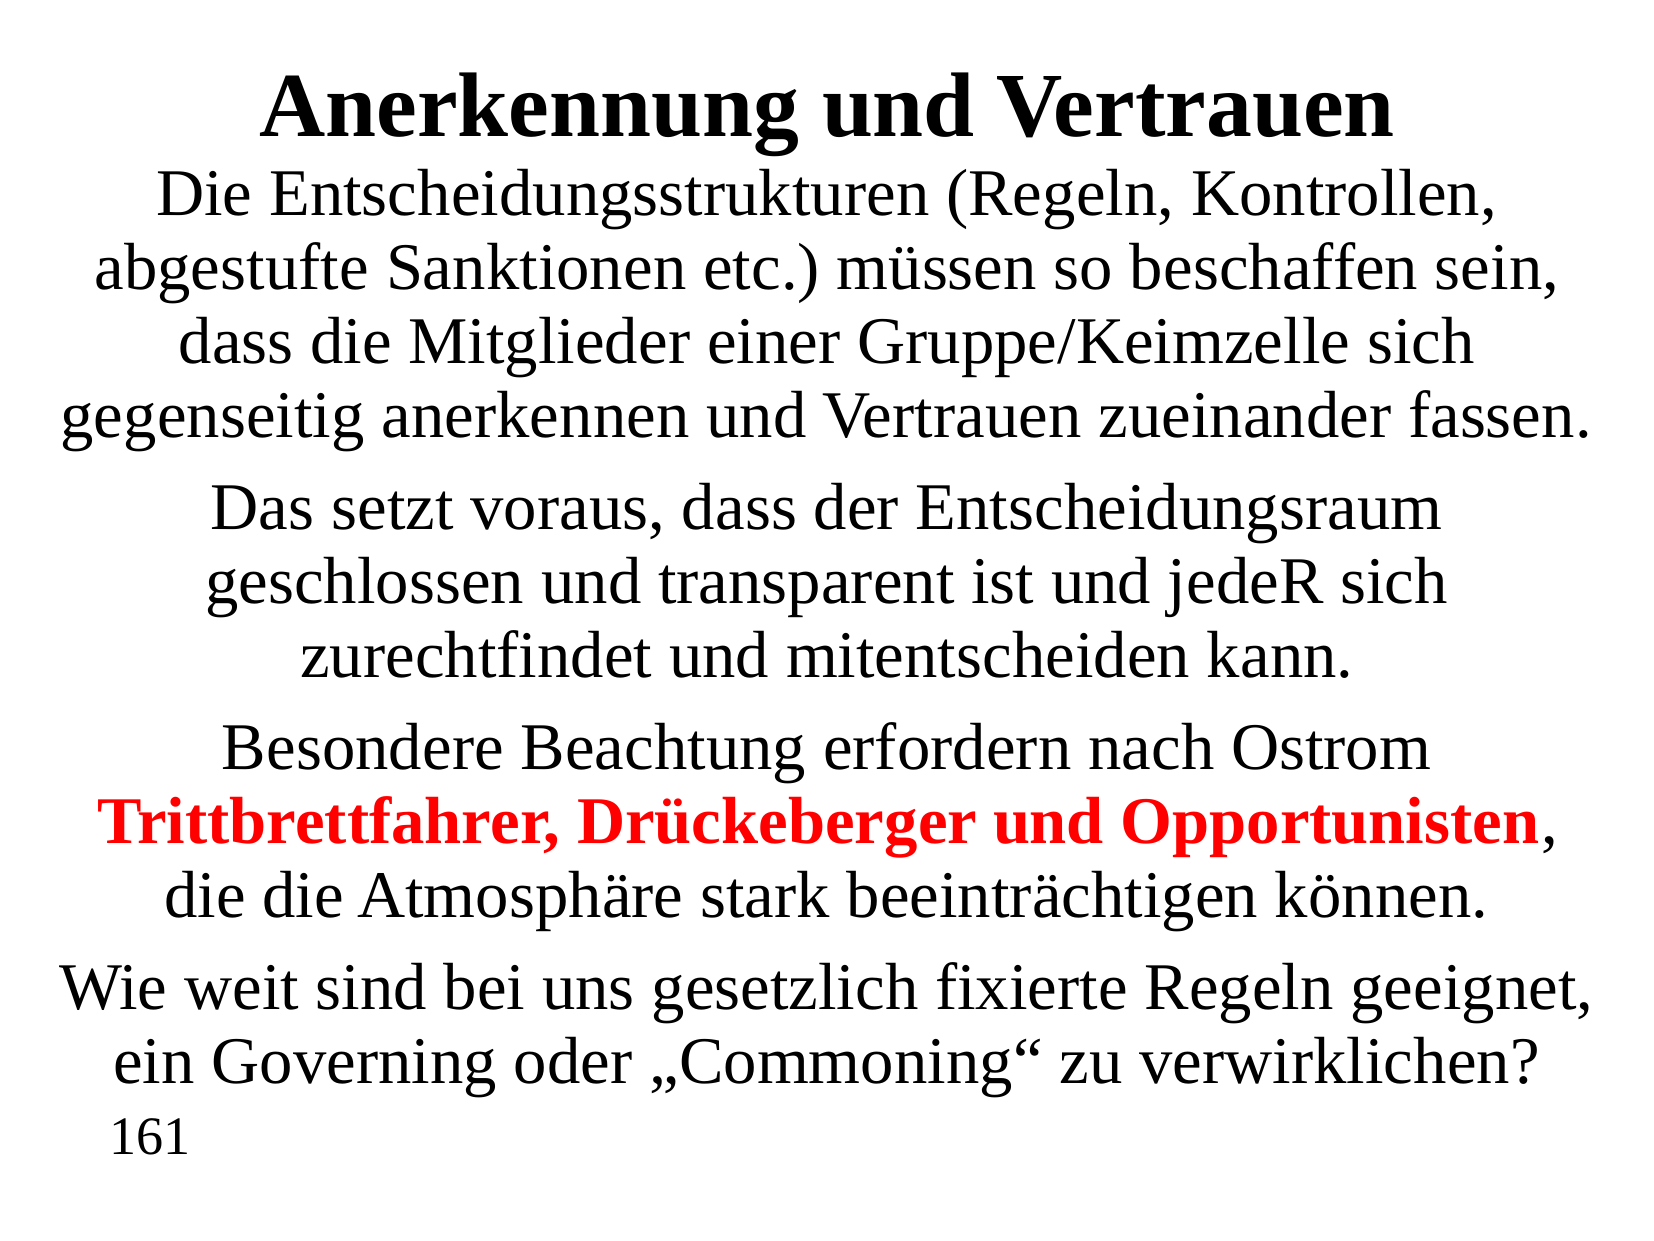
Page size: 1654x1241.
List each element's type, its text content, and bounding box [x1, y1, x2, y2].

text_box Anerkennung und Vertrauen Die Entscheidungsstrukturen (Regeln, Kontrollen, abgestufte Sanktionen etc.) müssen so beschaffen sein, dass die Mitglieder einer Gruppe/Keimzelle sich gegenseitig anerkennen und Vertrauen zueinander fassen. Das setzt voraus, dass der Entscheidungsraum geschlossen und transparent ist und jedeR sich zurechtfindet und mitentscheiden kann. Besondere Beachtung erfordern nach Ostrom Trittbrettfahrer, Drückeberger und Opportunisten, die die Atmosphäre stark beeinträchtigen können. Wie weit sind bei uns gesetzlich fixierte Regeln geeignet, ein Governing oder „Commoning“ zu verwirklichen? [44, 47, 1612, 1180]
text_box [0, 1099, 356, 1175]
